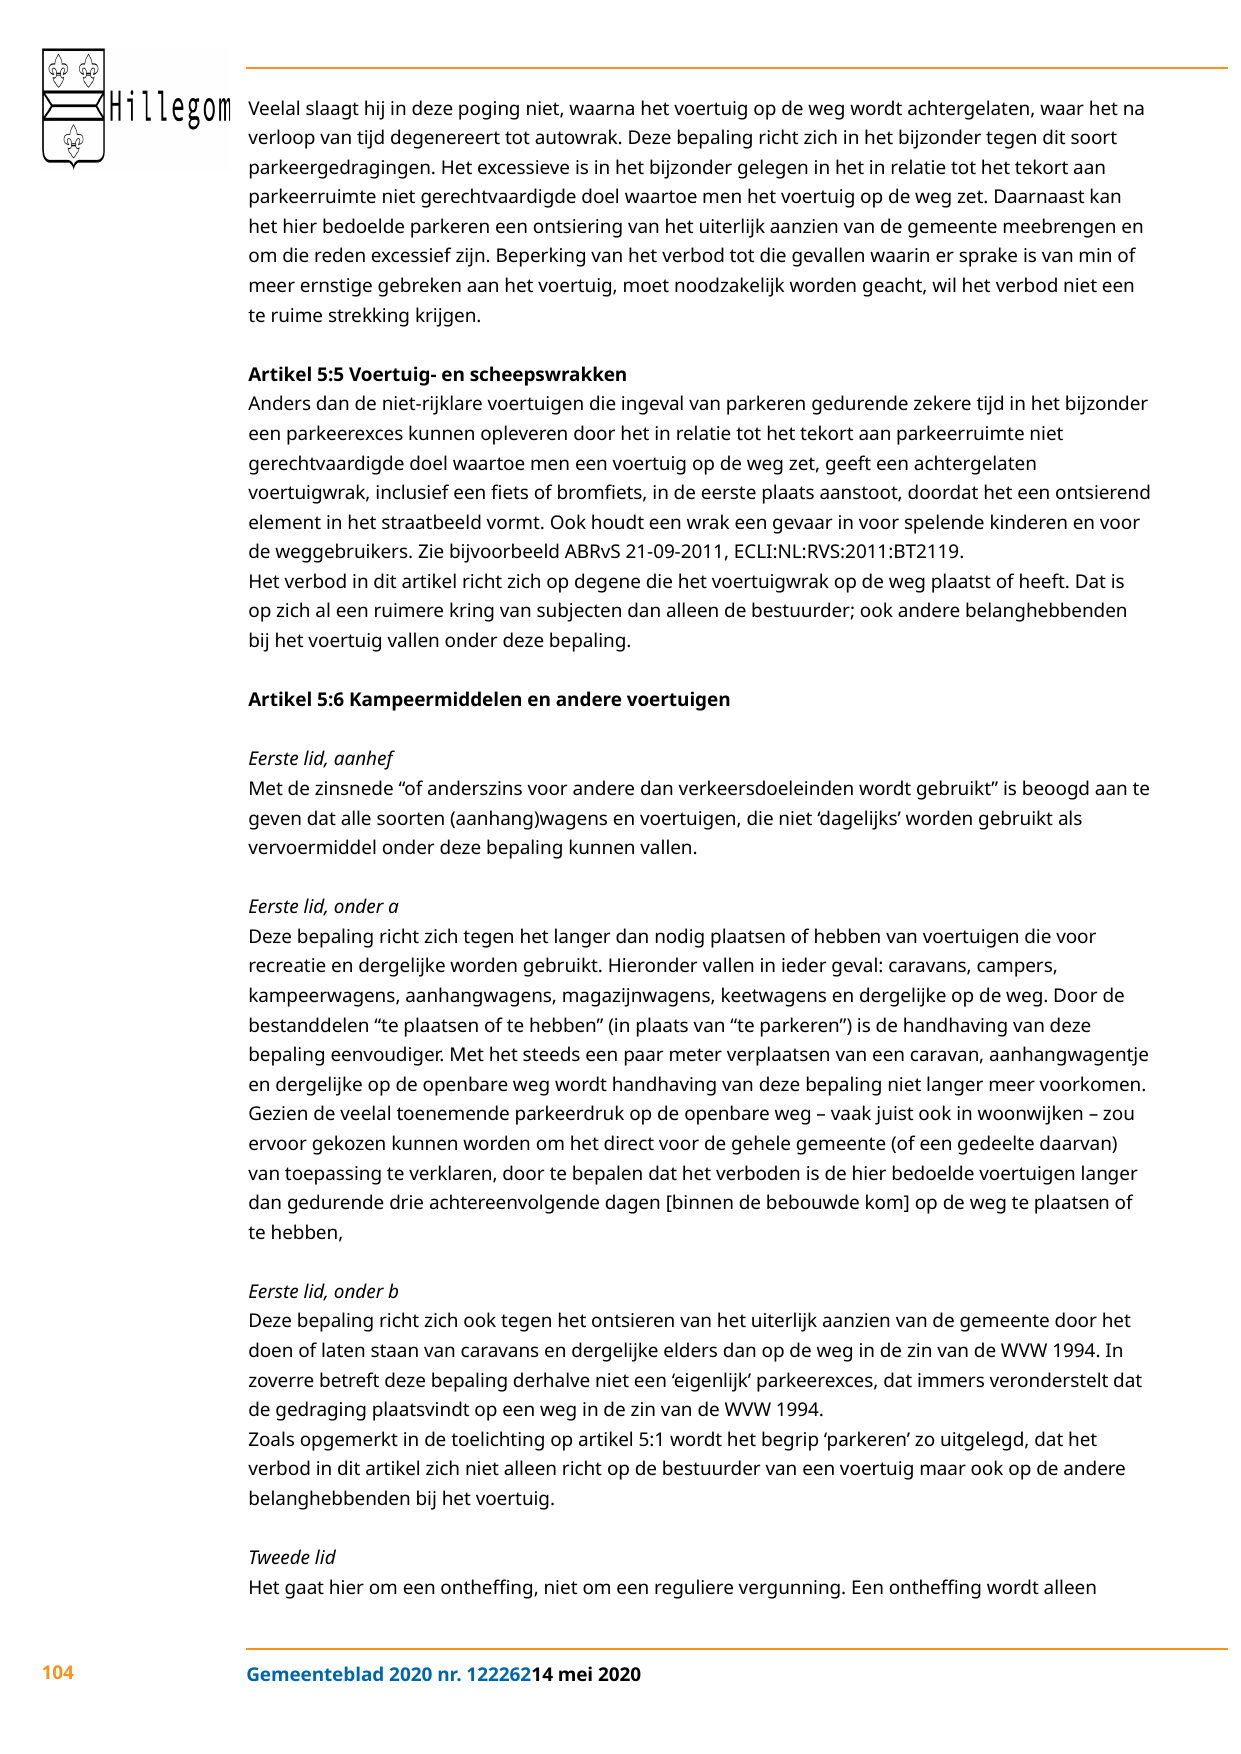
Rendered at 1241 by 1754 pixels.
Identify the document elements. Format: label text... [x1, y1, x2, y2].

text Zoals opgemerkt in de toelichting op artikel 5:1 wordt het begrip ‘parkeren’ zo uitgelegd, dat het verbod in dit artikel zich niet alleen richt op de bestuurder van een voertuig maar ook op de andere belanghebbenden bij het voertuig. [248, 1426, 1152, 1511]
text Veelal slaagt hij in deze poging niet, waarna het voertuig op de weg wordt achtergelaten, waar het na verloop van tijd degenereert tot autowrak. Deze bepaling richt zich in het bijzonder tegen dit soort parkeergedragingen. Het excessieve is in het bijzonder gelegen in het in relatie tot het tekort aan parkeerruimte niet gerechtvaardigde doel waartoe men het voertuig op de weg zet. Daarnaast kan het hier bedoelde parkeren een ontsiering van het uiterlijk aanzien van de gemeente meebrengen en om die reden excessief zijn. Beperking van het verbod tot die gevallen waarin er sprake is van min of meer ernstige gebreken aan het voertuig, moet noodzakelijk worden geacht, wil het verbod niet een te ruime strekking krijgen. [248, 95, 1152, 328]
text Artikel 5:6 Kampeermiddelen en andere voertuigen [248, 686, 1152, 712]
text Eerste lid, onder a [248, 893, 1152, 919]
text Deze bepaling richt zich ook tegen het ontsieren van het uiterlijk aanzien van de gemeente door het doen of laten staan van caravans en dergelijke elders dan op de weg in de zin van de WVW 1994. In zoverre betreft deze bepaling derhalve niet een ‘eigenlijk’ parkeerexces, dat immers veronderstelt dat de gedraging plaatsvindt op een weg in de zin van de WVW 1994. [248, 1308, 1152, 1422]
text Eerste lid, onder b [248, 1278, 1152, 1304]
text Anders dan de niet-rijklare voertuigen die ingeval van parkeren gedurende zekere tijd in het bijzonder een parkeerexces kunnen opleveren door het in relatie tot het tekort aan parkeerruimte niet gerechtvaardigde doel waartoe men een voertuig op de weg zet, geeft een achtergelaten voertuigwrak, inclusief een fiets of bromfiets, in de eerste plaats aanstoot, doordat het een ontsierend element in het straatbeeld vormt. Ook houdt een wrak een gevaar in voor spelende kinderen en voor de weggebruikers. Zie bijvoorbeeld ABRvS 21-09-2011, ECLI:NL:RVS:2011:BT2119. [248, 391, 1152, 564]
picture [41, 47, 231, 172]
text Met de zinsnede “of anderszins voor andere dan verkeersdoeleinden wordt gebruikt” is beoogd aan te geven dat alle soorten (aanhang)wagens en voertuigen, die niet ‘dagelijks’ worden gebruikt als vervoermiddel onder deze bepaling kunnen vallen. [248, 775, 1152, 860]
text Artikel 5:5 Voertuig- en scheepswrakken [248, 361, 1152, 387]
text Het gaat hier om een ontheffing, niet om een reguliere vergunning. Een ontheffing wordt alleen [248, 1574, 1152, 1600]
text Deze bepaling richt zich tegen het langer dan nodig plaatsen of hebben van voertuigen die voor recreatie en dergelijke worden gebruikt. Hieronder vallen in ieder geval: caravans, campers, kampeerwagens, aanhangwagens, magazijnwagens, keetwagens en dergelijke op de weg. Door de bestanddelen “te plaatsen of te hebben” (in plaats van “te parkeren”) is de handhaving van deze bepaling eenvoudiger. Met het steeds een paar meter verplaatsen van een caravan, aanhangwagentje en dergelijke op de openbare weg wordt handhaving van deze bepaling niet langer meer voorkomen. [248, 923, 1152, 1097]
text Het verbod in dit artikel richt zich op degene die het voertuigwrak op de weg plaatst of heeft. Dat is op zich al een ruimere kring van subjecten dan alleen de bestuurder; ook andere belanghebbenden bij het voertuig vallen onder deze bepaling. [248, 568, 1152, 653]
text Eerste lid, aanhef [248, 746, 1152, 771]
text Tweede lid [248, 1544, 1152, 1570]
text Gezien de veelal toenemende parkeerdruk op de openbare weg – vaak juist ook in woonwijken – zou ervoor gekozen kunnen worden om het direct voor de gehele gemeente (of een gedeelte daarvan) van toepassing te verklaren, door te bepalen dat het verboden is de hier bedoelde voertuigen langer dan gedurende drie achtereenvolgende dagen [binnen de bebouwde kom] op de weg te plaatsen of te hebben, [248, 1101, 1152, 1245]
